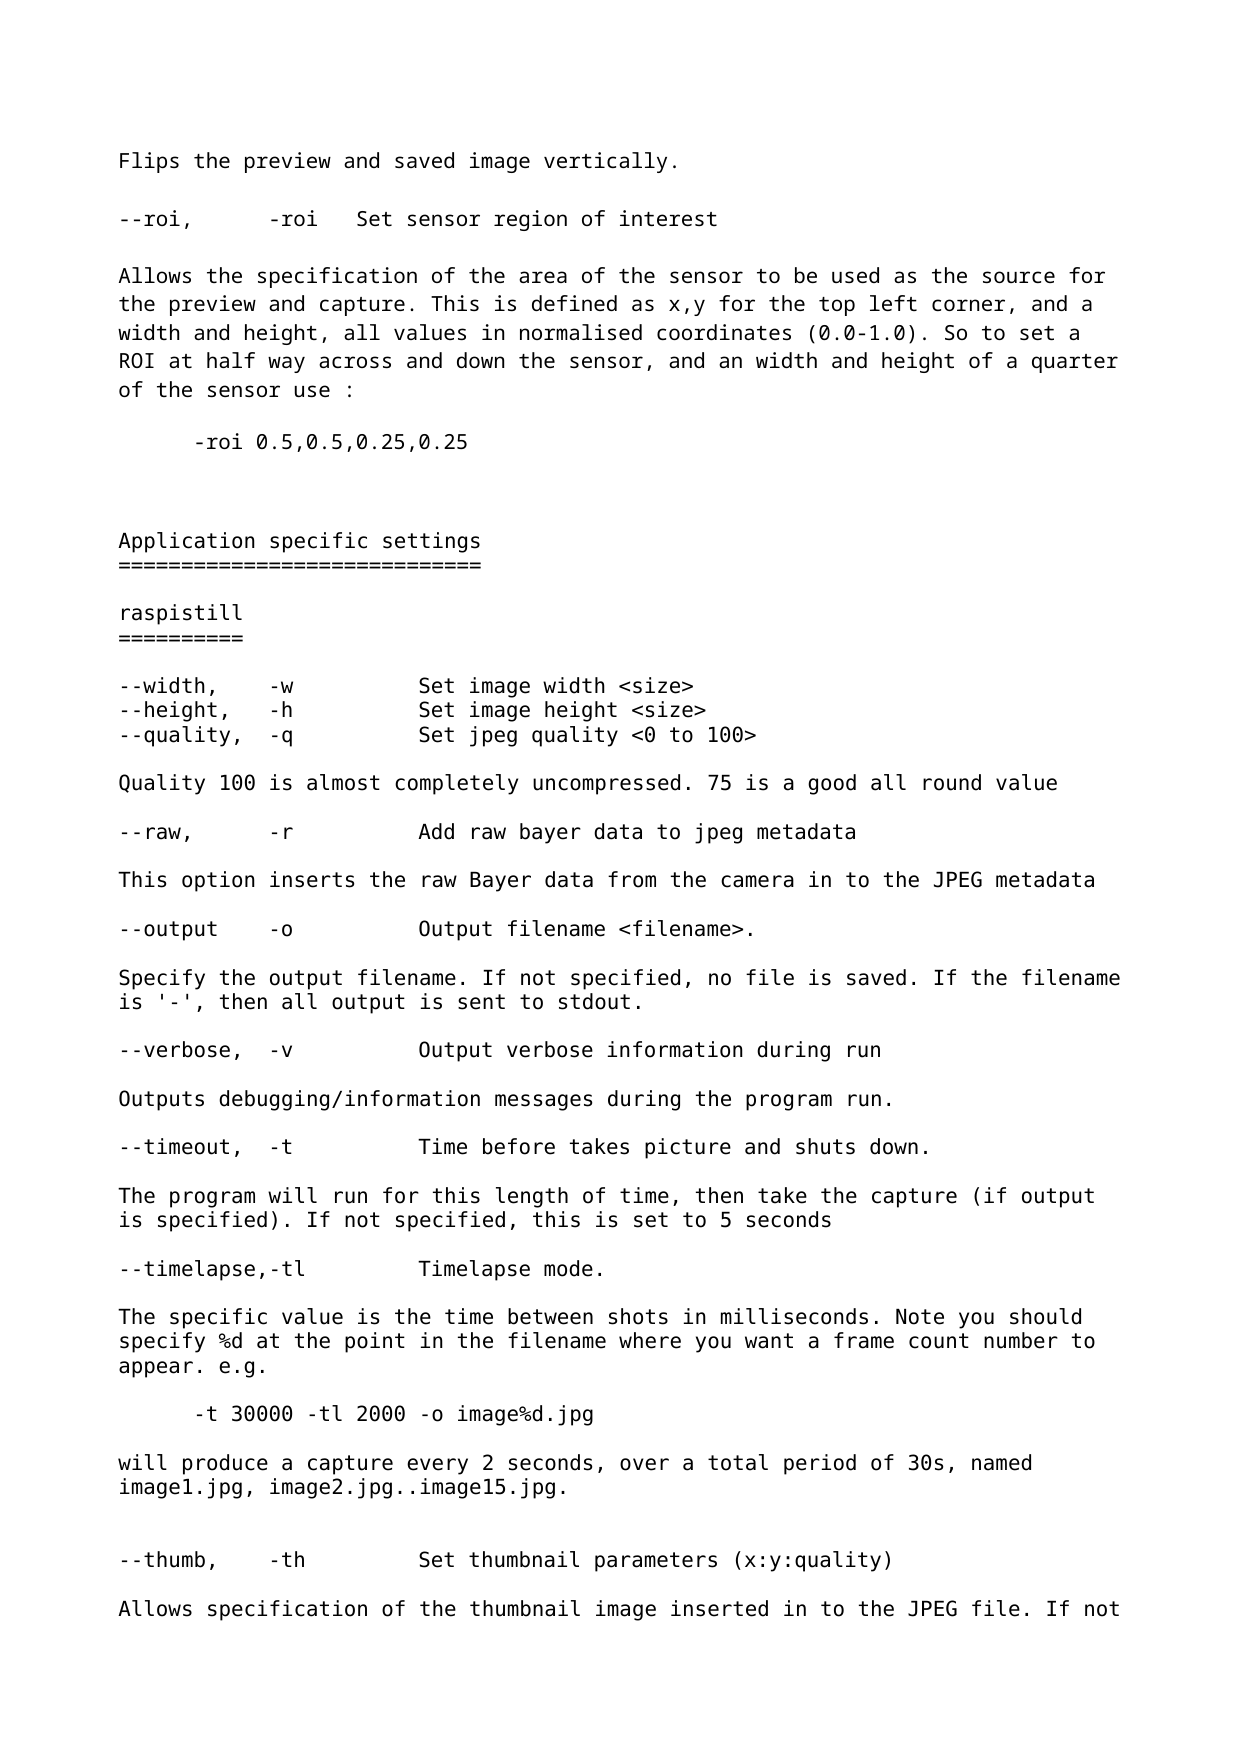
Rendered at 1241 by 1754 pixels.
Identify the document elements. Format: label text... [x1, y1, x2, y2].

text ========== [118, 626, 1122, 650]
text Flips the preview and saved image vertically. [118, 147, 1122, 175]
text will produce a capture every 2 seconds, over a total period of 30s, named image1.jpg, image2.jpg..image15.jpg. [118, 1451, 1122, 1499]
text The program will run for this length of time, then take the capture (if output is specified). If not specified, this is set to 5 seconds [118, 1184, 1122, 1232]
text --timelapse,-tl Timelapse mode. [118, 1257, 1122, 1281]
text --verbose, -v Output verbose information during run [118, 1038, 1122, 1063]
text Allows specification of the thumbnail image inserted in to the JPEG file. If not [118, 1597, 1122, 1621]
text raspistill [118, 601, 1122, 626]
text --thumb, -th Set thumbnail parameters (x:y:quality) [118, 1548, 1122, 1572]
text Allows the specification of the area of the sensor to be used as the source for the preview and capture. This is defined as x,y for the top left corner, and a width and height, all values in normalised coordinates (0.0-1.0). So to set a ROI at half way across and down the sensor, and an width and height of a quarter of the sensor use : [118, 261, 1122, 403]
text Outputs debugging/information messages during the program run. [118, 1087, 1122, 1111]
text --output -o Output filename <filename>. [118, 917, 1122, 941]
text The specific value is the time between shots in milliseconds. Note you should specify %d at the point in the filename where you want a frame count number to appear. e.g. [118, 1305, 1122, 1378]
text --raw, -r Add raw bayer data to jpeg metadata [118, 820, 1122, 844]
text --timeout, -t Time before takes picture and shuts down. [118, 1135, 1122, 1160]
text This option inserts the raw Bayer data from the camera in to the JPEG metadata [118, 868, 1122, 893]
text ============================= [118, 553, 1122, 577]
text Application specific settings [118, 529, 1122, 553]
text -t 30000 -tl 2000 -o image%d.jpg [118, 1402, 1122, 1427]
text -roi 0.5,0.5,0.25,0.25 [118, 427, 1122, 456]
text --roi, -roi Set sensor region of interest [118, 204, 1122, 232]
text Quality 100 is almost completely uncompressed. 75 is a good all round value [118, 771, 1122, 796]
text --width, -w Set image width <size> [118, 674, 1122, 698]
text --quality, -q Set jpeg quality <0 to 100> [118, 723, 1122, 747]
text Specify the output filename. If not specified, no file is saved. If the filename is '-', then all output is sent to stdout. [118, 966, 1122, 1014]
text --height, -h Set image height <size> [118, 698, 1122, 723]
